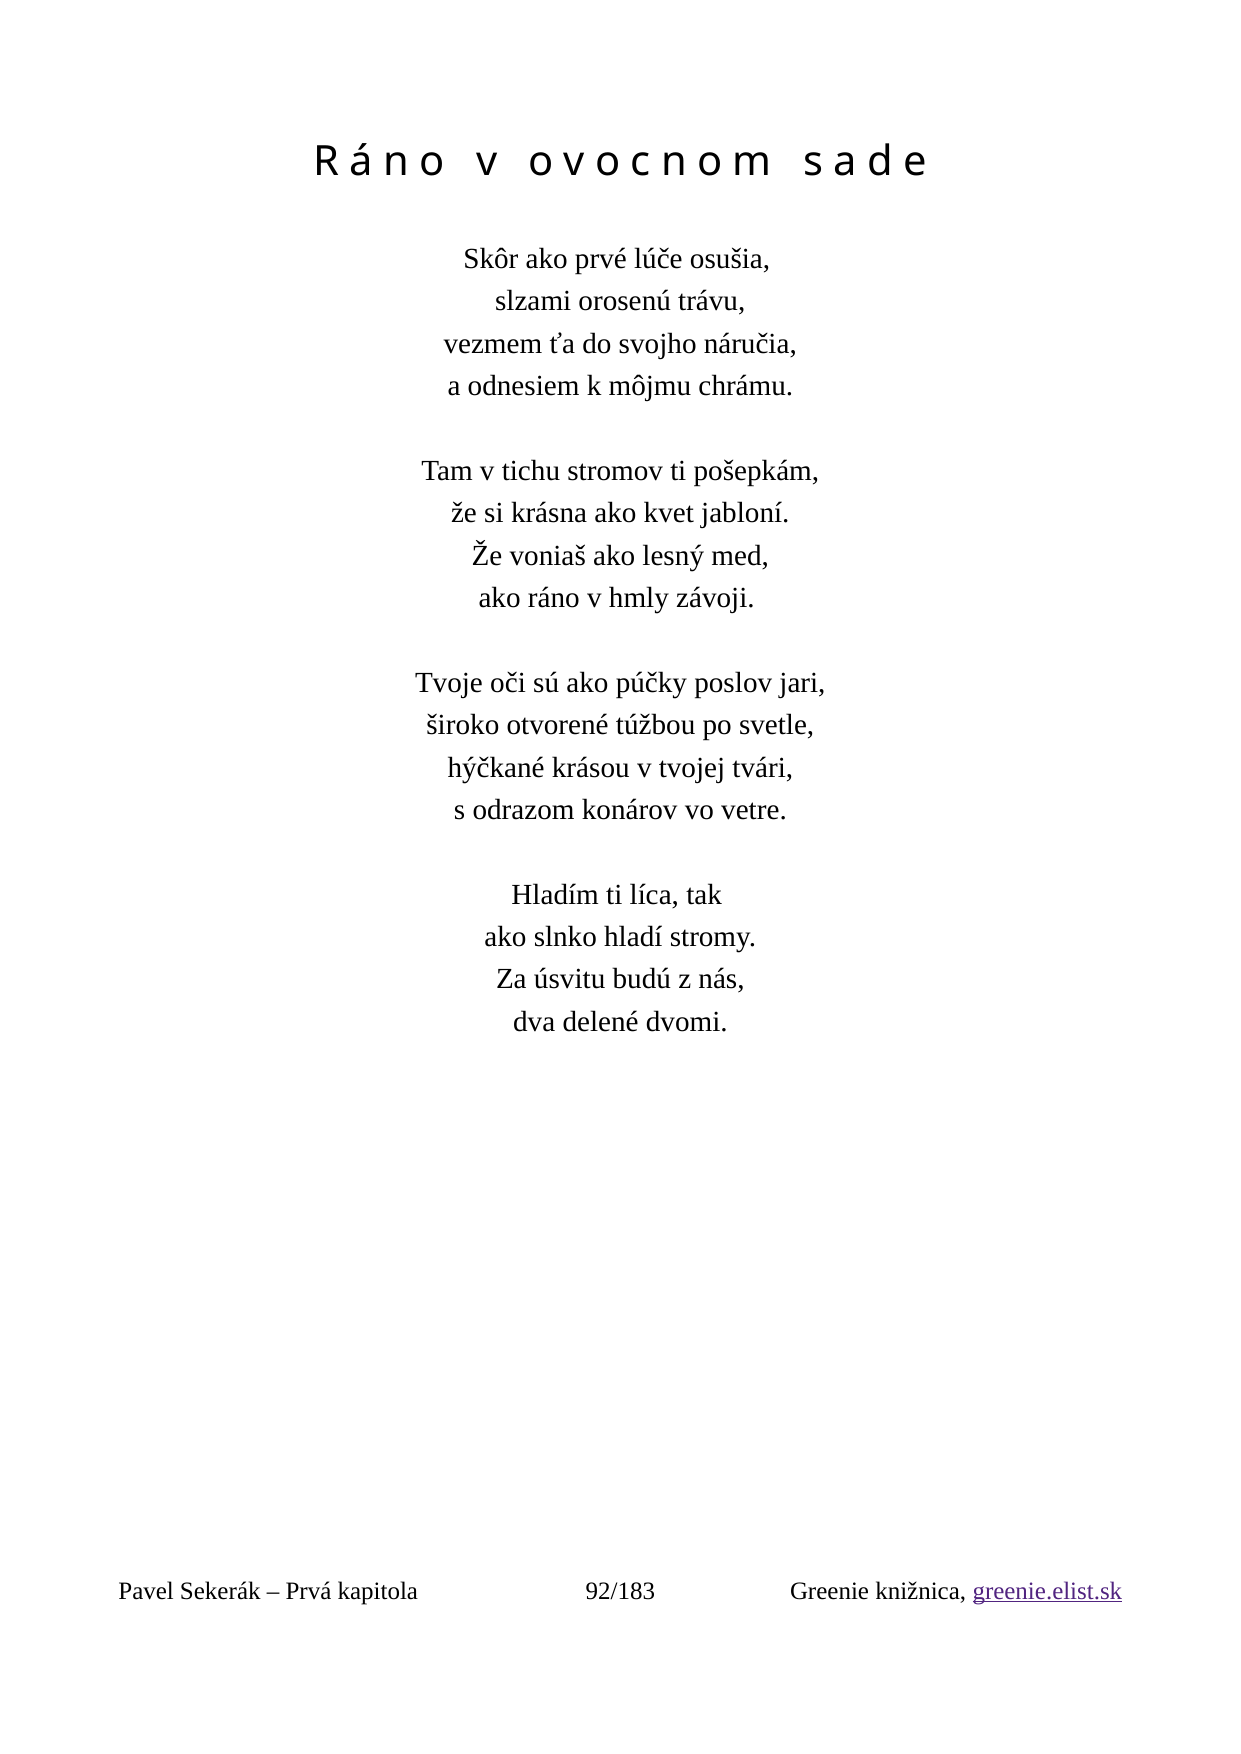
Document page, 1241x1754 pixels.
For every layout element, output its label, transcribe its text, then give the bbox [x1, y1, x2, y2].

text Tvoje oči sú ako púčky poslov jari, [106, 665, 1134, 698]
text Za úsvitu budú z nás, [106, 962, 1134, 995]
subtitle Ráno v ovocnom sade [106, 131, 1134, 188]
text vezmem ťa do svojho náručia, [106, 326, 1134, 359]
text ako ráno v hmly závoji. [106, 580, 1134, 614]
text slzami orosenú trávu, [106, 283, 1134, 317]
text široko otvorené túžbou po svetle, [106, 707, 1134, 741]
text Tam v tichu stromov ti pošepkám, [106, 453, 1134, 486]
text Hladím ti líca, tak [106, 877, 1134, 910]
text Skôr ako prvé lúče osušia, [106, 241, 1134, 274]
text Že voniaš ako lesný med, [106, 538, 1134, 571]
text hýčkané krásou v tvojej tvári, [106, 750, 1134, 783]
text s odrazom konárov vo vetre. [106, 792, 1134, 826]
text ako slnko hladí stromy. [106, 919, 1134, 953]
text dva delené dvomi. [106, 1004, 1134, 1038]
text a odnesiem k môjmu chrámu. [106, 368, 1134, 402]
text že si krásna ako kvet jabloní. [106, 495, 1134, 529]
